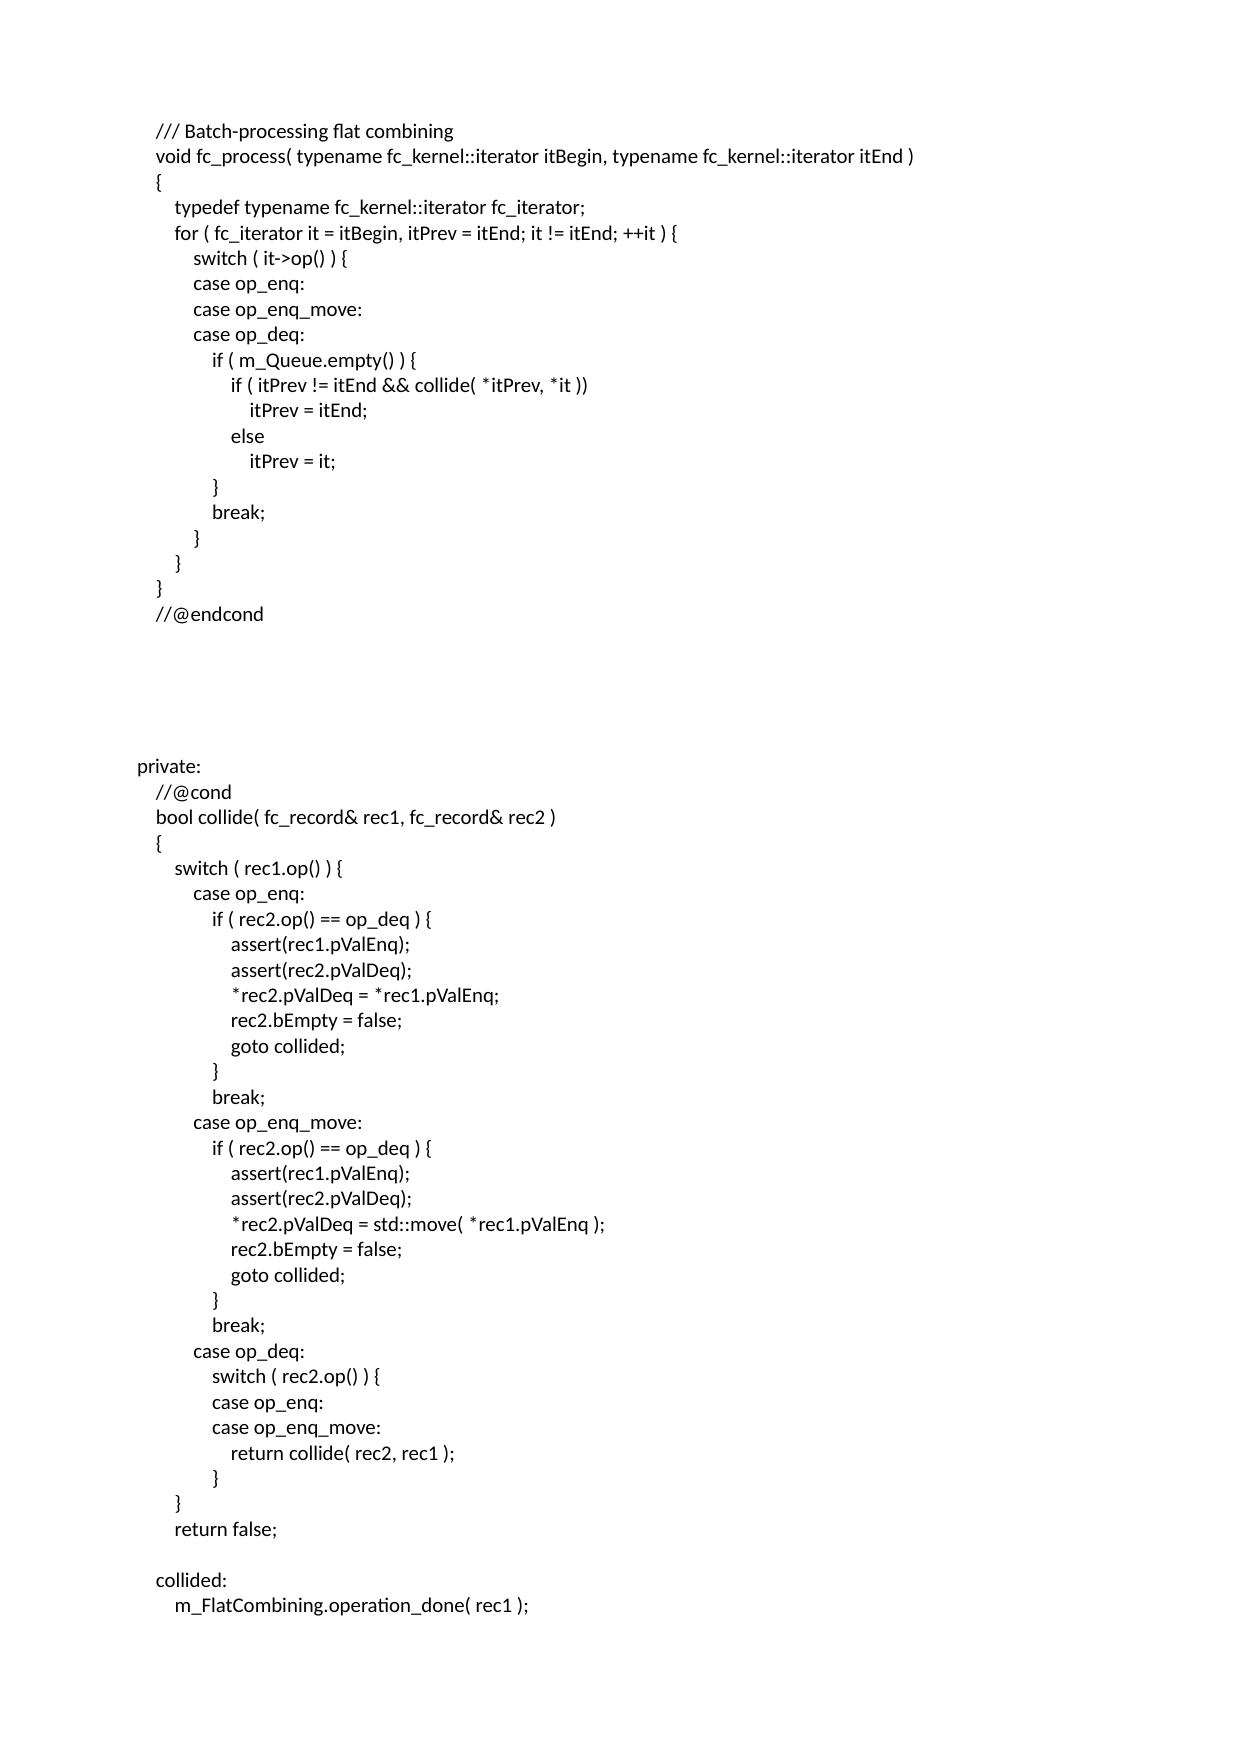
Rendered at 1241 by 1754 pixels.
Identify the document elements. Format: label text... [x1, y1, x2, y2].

text goto collided; [118, 1033, 1122, 1058]
text else [118, 423, 1122, 448]
text break; [118, 1313, 1122, 1338]
text switch ( rec2.op() ) { [118, 1363, 1122, 1389]
text if ( rec2.op() == op_deq ) { [118, 1135, 1122, 1160]
text switch ( it->op() ) { [118, 245, 1122, 271]
text break; [118, 499, 1122, 525]
text { [118, 169, 1122, 194]
text case op_enq: [118, 1389, 1122, 1414]
text bool collide( fc_record& rec1, fc_record& rec2 ) [118, 804, 1122, 830]
text } [118, 550, 1122, 576]
text case op_deq: [118, 321, 1122, 347]
text } [118, 474, 1122, 499]
text assert(rec1.pValEnq); [118, 1160, 1122, 1186]
text rec2.bEmpty = false; [118, 1008, 1122, 1033]
text assert(rec1.pValEnq); [118, 931, 1122, 957]
text if ( rec2.op() == op_deq ) { [118, 906, 1122, 931]
text } [118, 1287, 1122, 1313]
text } [118, 1491, 1122, 1516]
text if ( itPrev != itEnd && collide( *itPrev, *it )) [118, 372, 1122, 398]
text goto collided; [118, 1262, 1122, 1287]
text } [118, 576, 1122, 601]
text typedef typename fc_kernel::iterator fc_iterator; [118, 194, 1122, 220]
text //@cond [118, 779, 1122, 804]
text case op_enq_move: [118, 1109, 1122, 1135]
text case op_enq: [118, 271, 1122, 296]
text } [118, 1465, 1122, 1491]
text break; [118, 1084, 1122, 1109]
text itPrev = it; [118, 448, 1122, 474]
text assert(rec2.pValDeq); [118, 957, 1122, 982]
text case op_deq: [118, 1338, 1122, 1363]
text switch ( rec1.op() ) { [118, 855, 1122, 881]
text } [118, 525, 1122, 550]
text { [118, 830, 1122, 855]
text return collide( rec2, rec1 ); [118, 1440, 1122, 1465]
text *rec2.pValDeq = *rec1.pValEnq; [118, 982, 1122, 1008]
text } [118, 1058, 1122, 1084]
text assert(rec2.pValDeq); [118, 1186, 1122, 1211]
text private: [118, 753, 1122, 779]
text case op_enq: [118, 881, 1122, 906]
text *rec2.pValDeq = std::move( *rec1.pValEnq ); [118, 1211, 1122, 1236]
text void fc_process( typename fc_kernel::iterator itBegin, typename fc_kernel::iterator itEnd ) [118, 143, 1122, 169]
text return false; [118, 1516, 1122, 1541]
text //@endcond [118, 601, 1122, 626]
text /// Batch-processing flat combining [118, 118, 1122, 143]
text m_FlatCombining.operation_done( rec1 ); [118, 1592, 1122, 1618]
text itPrev = itEnd; [118, 398, 1122, 423]
text if ( m_Queue.empty() ) { [118, 347, 1122, 372]
text for ( fc_iterator it = itBegin, itPrev = itEnd; it != itEnd; ++it ) { [118, 220, 1122, 245]
text rec2.bEmpty = false; [118, 1236, 1122, 1262]
text case op_enq_move: [118, 1414, 1122, 1440]
text case op_enq_move: [118, 296, 1122, 321]
text collided: [118, 1567, 1122, 1592]
